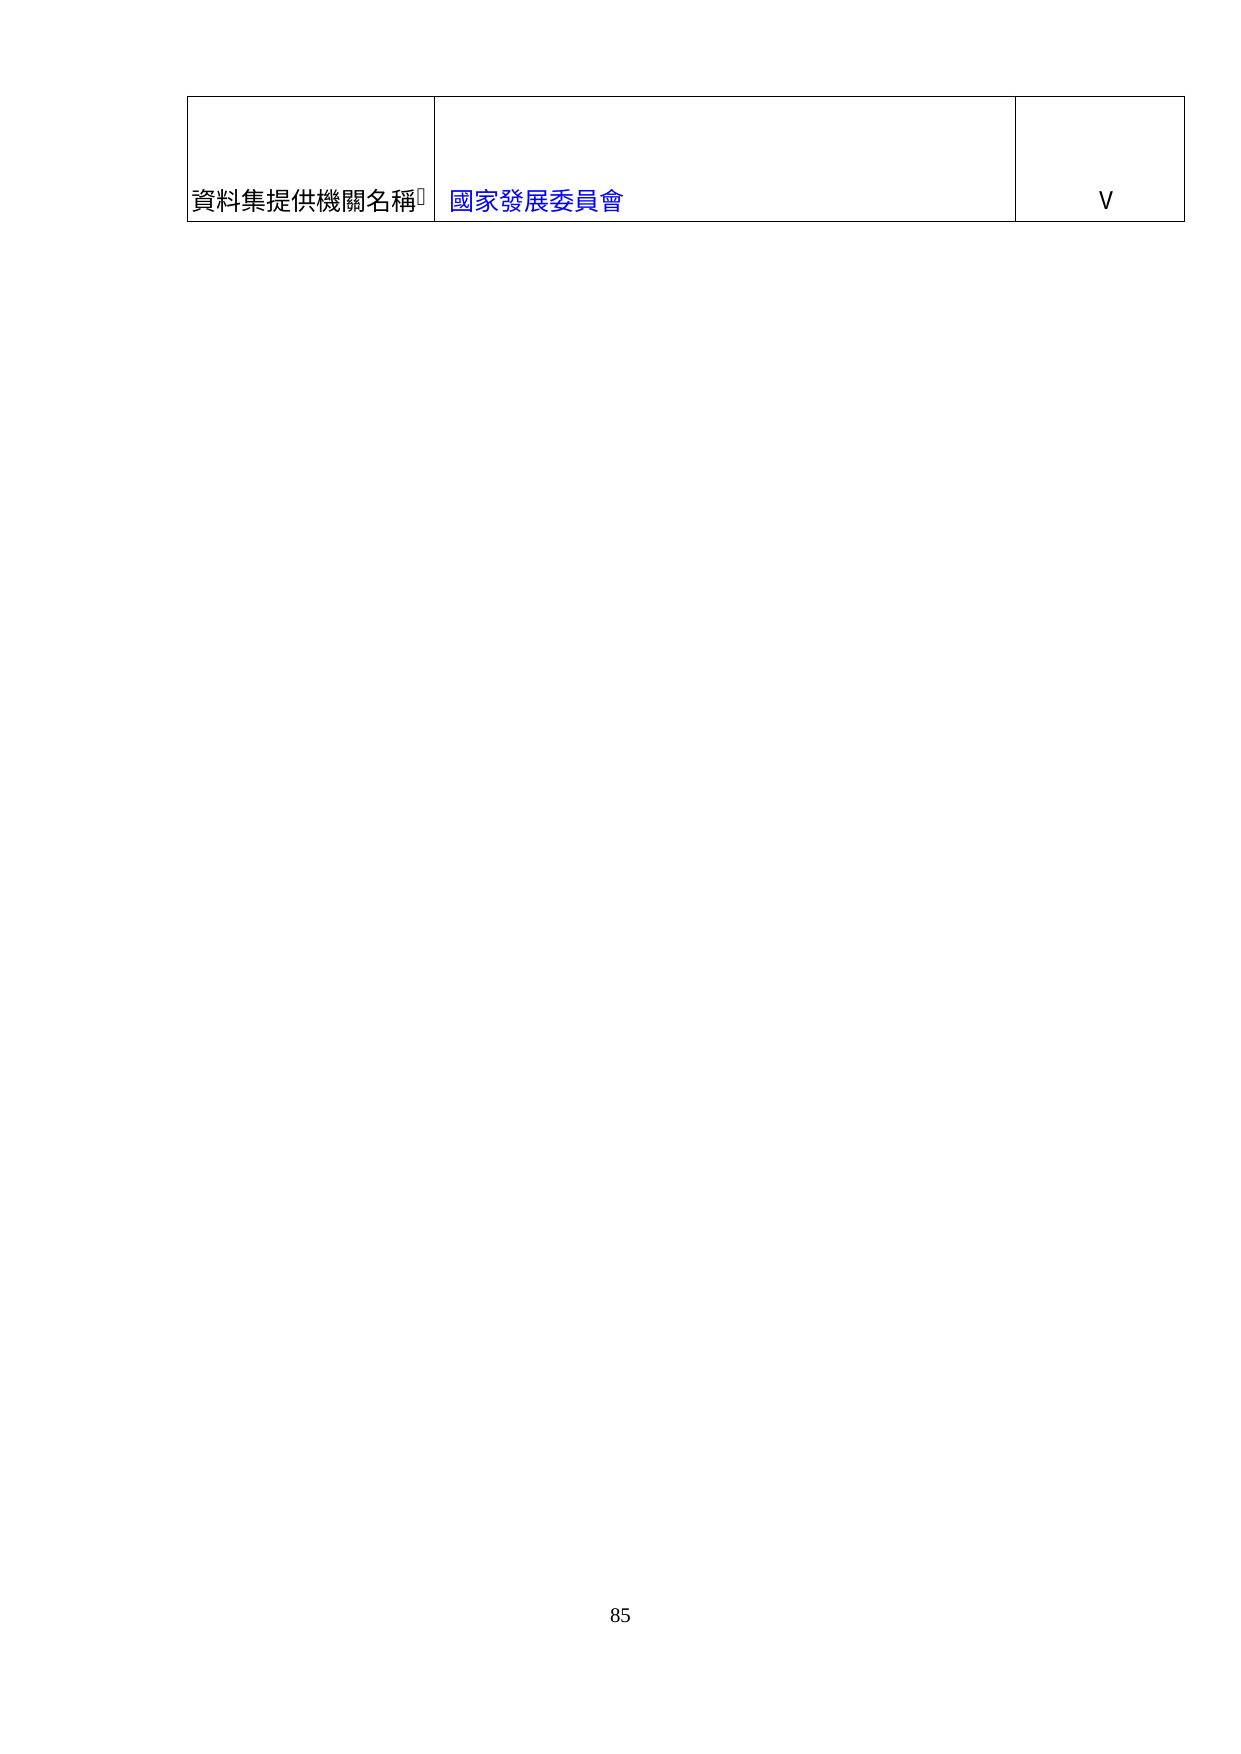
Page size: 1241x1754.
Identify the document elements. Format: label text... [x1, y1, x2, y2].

table_cell 資料集提供機關名稱 [188, 97, 434, 221]
table_cell V [1016, 97, 1184, 221]
table_cell 國家發展委員會 [435, 97, 1015, 221]
